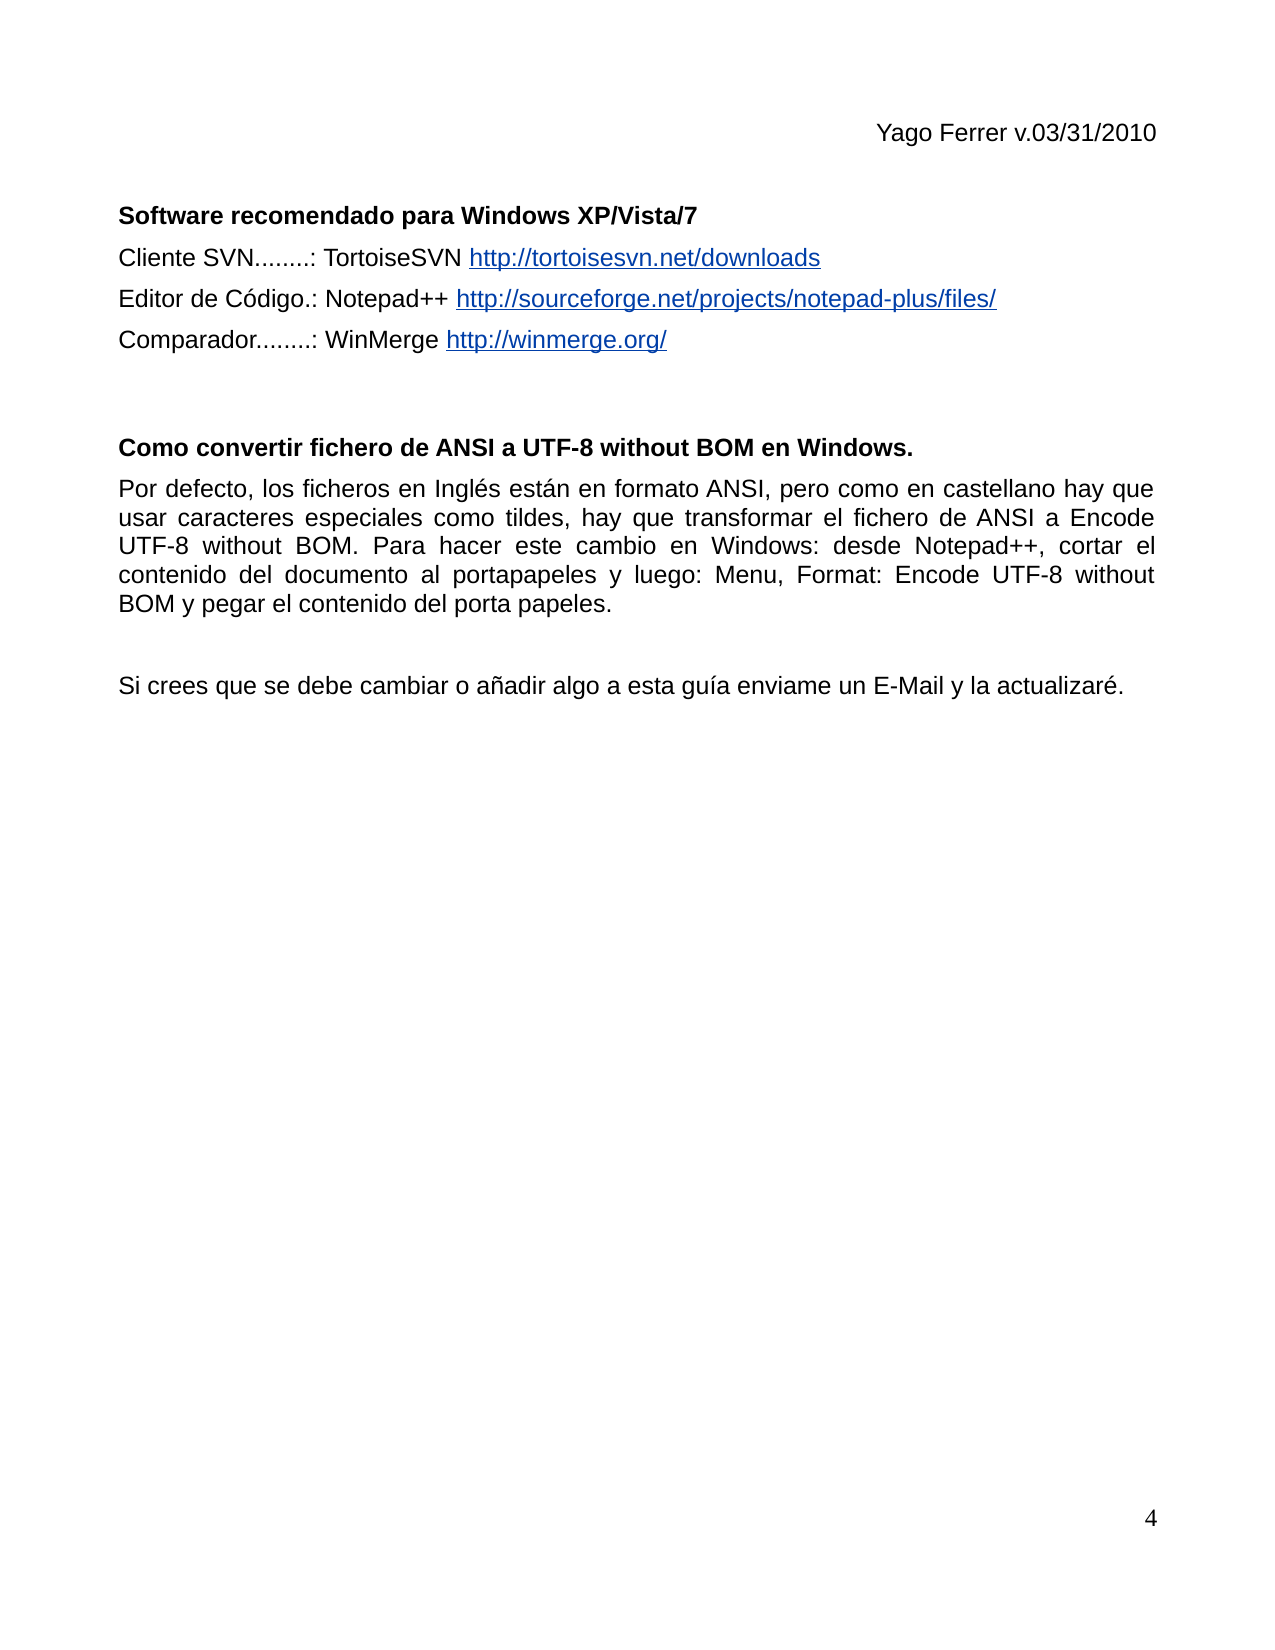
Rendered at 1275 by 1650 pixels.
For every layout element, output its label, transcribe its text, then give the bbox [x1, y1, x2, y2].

text Por defecto, los ficheros en Inglés están en formato ANSI, pero como en castellano hay que usar caracteres especiales como tildes, hay que transformar el fichero de ANSI a Encode UTF-8 without BOM. Para hacer este cambio en Windows: desde Notepad++, cortar el contenido del documento al portapapeles y luego: Menu, Format: Encode UTF-8 without BOM y pegar el contenido del porta papeles. [118, 474, 1157, 618]
text Cliente SVN........: TortoiseSVN http://tortoisesvn.net/downloads [118, 243, 1157, 271]
subtitle Software recomendado para Windows XP/Vista/7 [118, 201, 1157, 230]
text Si crees que se debe cambiar o añadir algo a esta guía enviame un E-Mail y la actualizaré. [118, 671, 1157, 700]
text Comparador........: WinMerge http://winmerge.org/ [118, 325, 1157, 354]
text Editor de Código.: Notepad++ http://sourceforge.net/projects/notepad-plus/files/ [118, 284, 1157, 313]
subtitle Como convertir fichero de ANSI a UTF-8 without BOM en Windows. [118, 433, 1157, 461]
